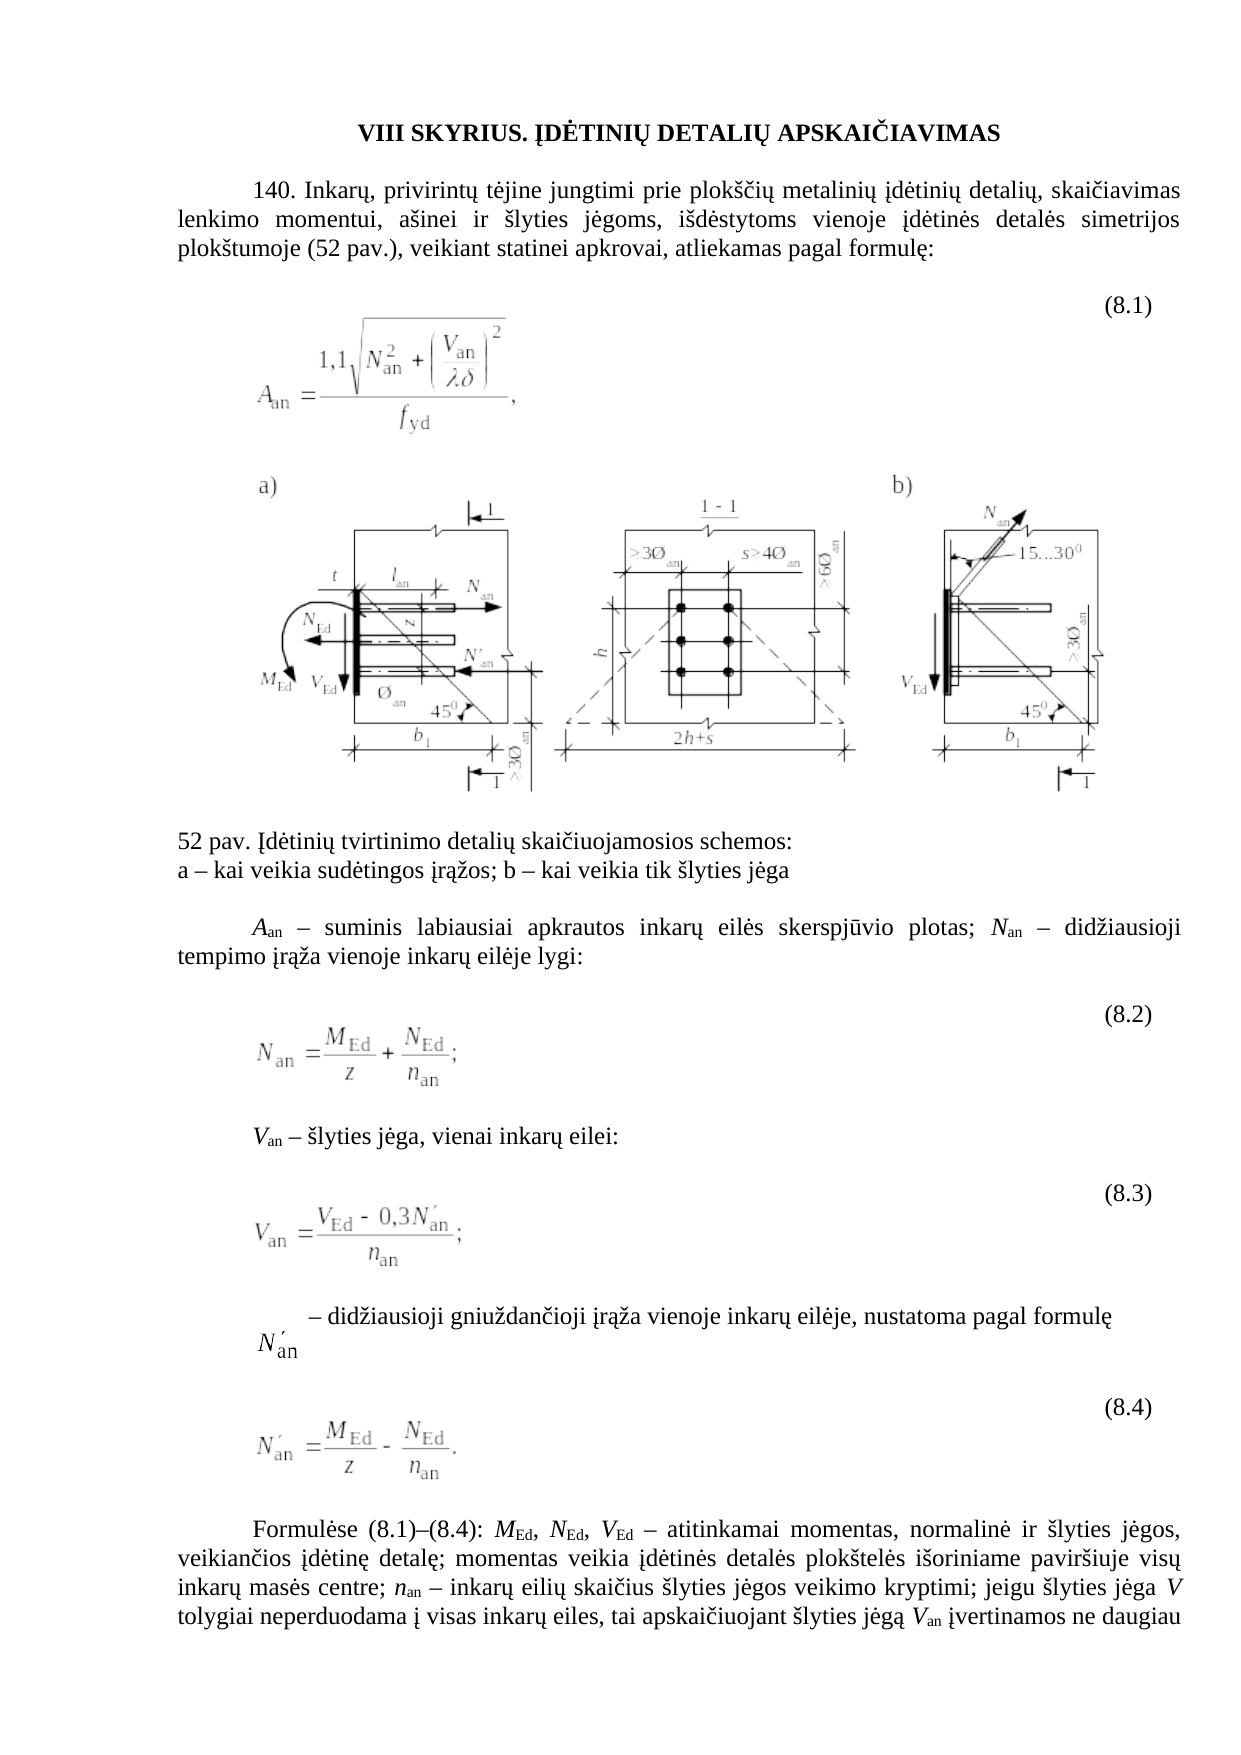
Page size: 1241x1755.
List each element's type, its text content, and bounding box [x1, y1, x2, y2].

text 52 pav. Įdėtinių tvirtinimo detalių skaičiuojamosios schemos: [177, 826, 1181, 855]
text 140. Inkarų, privirintų tėjine jungtimi prie plokščių metalinių įdėtinių detalių, skaičiavimas lenkimo momentui, ašinei ir šlyties jėgoms, išdėstytoms vienoje įdėtinės detalės simetrijos plokštumoje (52 pav.), veikiant statinei apkrovai, atliekamas pagal formulę: [177, 176, 1181, 262]
text (8.4) [177, 1392, 1181, 1486]
text (8.2) [177, 999, 1181, 1092]
text Van – šlyties jėga, vienai inkarų eilei: [177, 1121, 1181, 1150]
text (8.3) [177, 1178, 1181, 1272]
text VIII skyrius. Įdėtinių detalių apskaičiavimas [177, 118, 1181, 147]
text (8.1) [177, 291, 1181, 439]
text Aan – suminis labiausiai apkrautos inkarų eilės skerspjūvio plotas; Nan – didžiausioji tempimo įrąža vienoje inkarų eilėje lygi: [177, 912, 1181, 970]
text – didžiausioji gniuždančioji įrąža vienoje inkarų eilėje, nustatoma pagal formulę [177, 1301, 1181, 1363]
text a – kai veikia sudėtingos įrąžos; b – kai veikia tik šlyties jėga [177, 855, 1181, 884]
text Formulėse (8.1)–(8.4): MEd, NEd, VEd – atitinkamai momentas, normalinė ir šlyties jėgos, veikiančios įdėtinę detalę; momentas veikia įdėtinės detalės plokštelės išoriniame paviršiuje visų inkarų masės centre; nan – inkarų eilių skaičius šlyties jėgos veikimo kryptimi; jeigu šlyties jėga V tolygiai neperduodama į visas inkarų eiles, tai apskaičiuojant šlyties jėgą Van įvertinamos ne daugiau [177, 1514, 1181, 1629]
